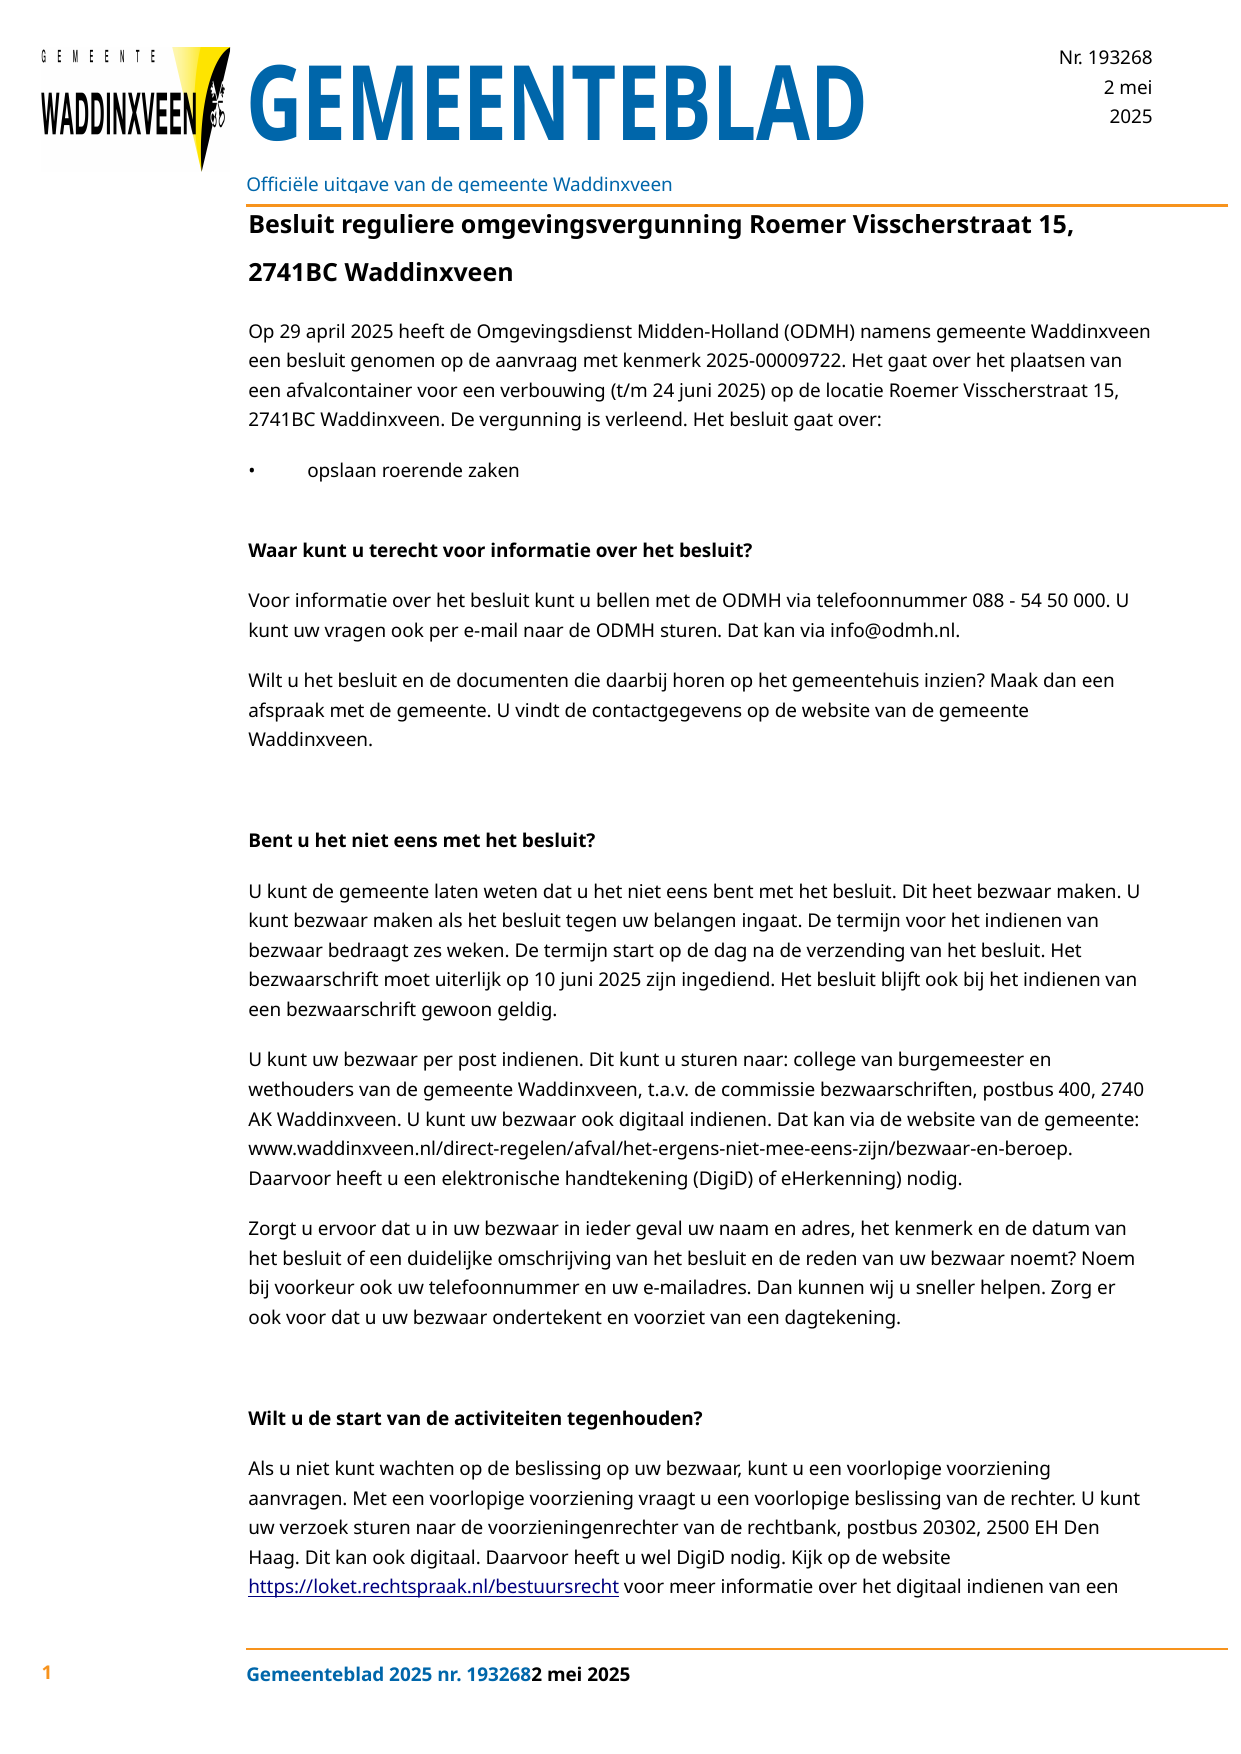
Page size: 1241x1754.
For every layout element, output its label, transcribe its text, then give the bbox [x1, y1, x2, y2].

text U kunt de gemeente laten weten dat u het niet eens bent met het besluit. Dit heet bezwaar maken. U kunt bezwaar maken als het besluit tegen uw belangen ingaat. De termijn voor het indienen van bezwaar bedraagt zes weken. De termijn start op de dag na de verzending van het besluit. Het bezwaarschrift moet uiterlijk op 10 juni 2025 zijn ingediend. Het besluit blijft ook bij het indienen van een bezwaarschrift gewoon geldig. [248, 878, 1152, 1022]
text Op 29 april 2025 heeft de Omgevingsdienst Midden-Holland (ODMH) namens gemeente Waddinxveen een besluit genomen op de aanvraag met kenmerk 2025-00009722. Het gaat over het plaatsen van een afvalcontainer voor een verbouwing (t/m 24 juni 2025) op de locatie Roemer Visscherstraat 15, 2741BC Waddinxveen. De vergunning is verleend. Het besluit gaat over: [248, 318, 1152, 432]
picture [41, 47, 231, 172]
text Wilt u de start van de activiteiten tegenhouden? [248, 1405, 1152, 1431]
text Waar kunt u terecht voor informatie over het besluit? [248, 537, 1152, 563]
text U kunt uw bezwaar per post indienen. Dit kunt u sturen naar: college van burgemeester en wethouders van de gemeente Waddinxveen, t.a.v. de commissie bezwaarschriften, postbus 400, 2740 AK Waddinxveen. U kunt uw bezwaar ook digitaal indienen. Dat kan via de website van de gemeente: www.waddinxveen.nl/direct-regelen/afval/het-ergens-niet-mee-eens-zijn/bezwaar-en-beroep. Daarvoor heeft u een elektronische handtekening (DigiD) of eHerkenning) nodig. [248, 1047, 1152, 1191]
text Voor informatie over het besluit kunt u bellen met de ODMH via telefoonnummer 088 - 54 50 000. U kunt uw vragen ook per e-mail naar de ODMH sturen. Dat kan via info@odmh.nl. [248, 587, 1152, 643]
text Bent u het niet eens met het besluit? [248, 827, 1152, 853]
list opslaan roerende zaken [248, 457, 1152, 483]
text Wilt u het besluit en de documenten die daarbij horen op het gemeentehuis inzien? Maak dan een afspraak met de gemeente. U vindt de contactgegevens op de website van de gemeente Waddinxveen. [248, 667, 1152, 752]
text Besluit reguliere omgevingsvergunning Roemer Visscherstraat 15, 2741BC Waddinxveen [248, 207, 1152, 288]
text Zorgt u ervoor dat u in uw bezwaar in ieder geval uw naam en adres, het kenmerk en de datum van het besluit of een duidelijke omschrijving van het besluit en de reden van uw bezwaar noemt? Noem bij voorkeur ook uw telefoonnummer en uw e-mailadres. Dan kunnen wij u sneller helpen. Zorg er ook voor dat u uw bezwaar ondertekent en voorziet van een dagtekening. [248, 1215, 1152, 1330]
text Als u niet kunt wachten op de beslissing op uw bezwaar, kunt u een voorlopige voorziening aanvragen. Met een voorlopige voorziening vraagt u een voorlopige beslissing van de rechter. U kunt uw verzoek sturen naar de voorzieningenrechter van de rechtbank, postbus 20302, 2500 EH Den Haag. Dit kan ook digitaal. Daarvoor heeft u wel DigiD nodig. Kijk op de website https://loket.rechtspraak.nl/bestuursrecht voor meer informatie over het digitaal indienen van een [248, 1455, 1152, 1599]
